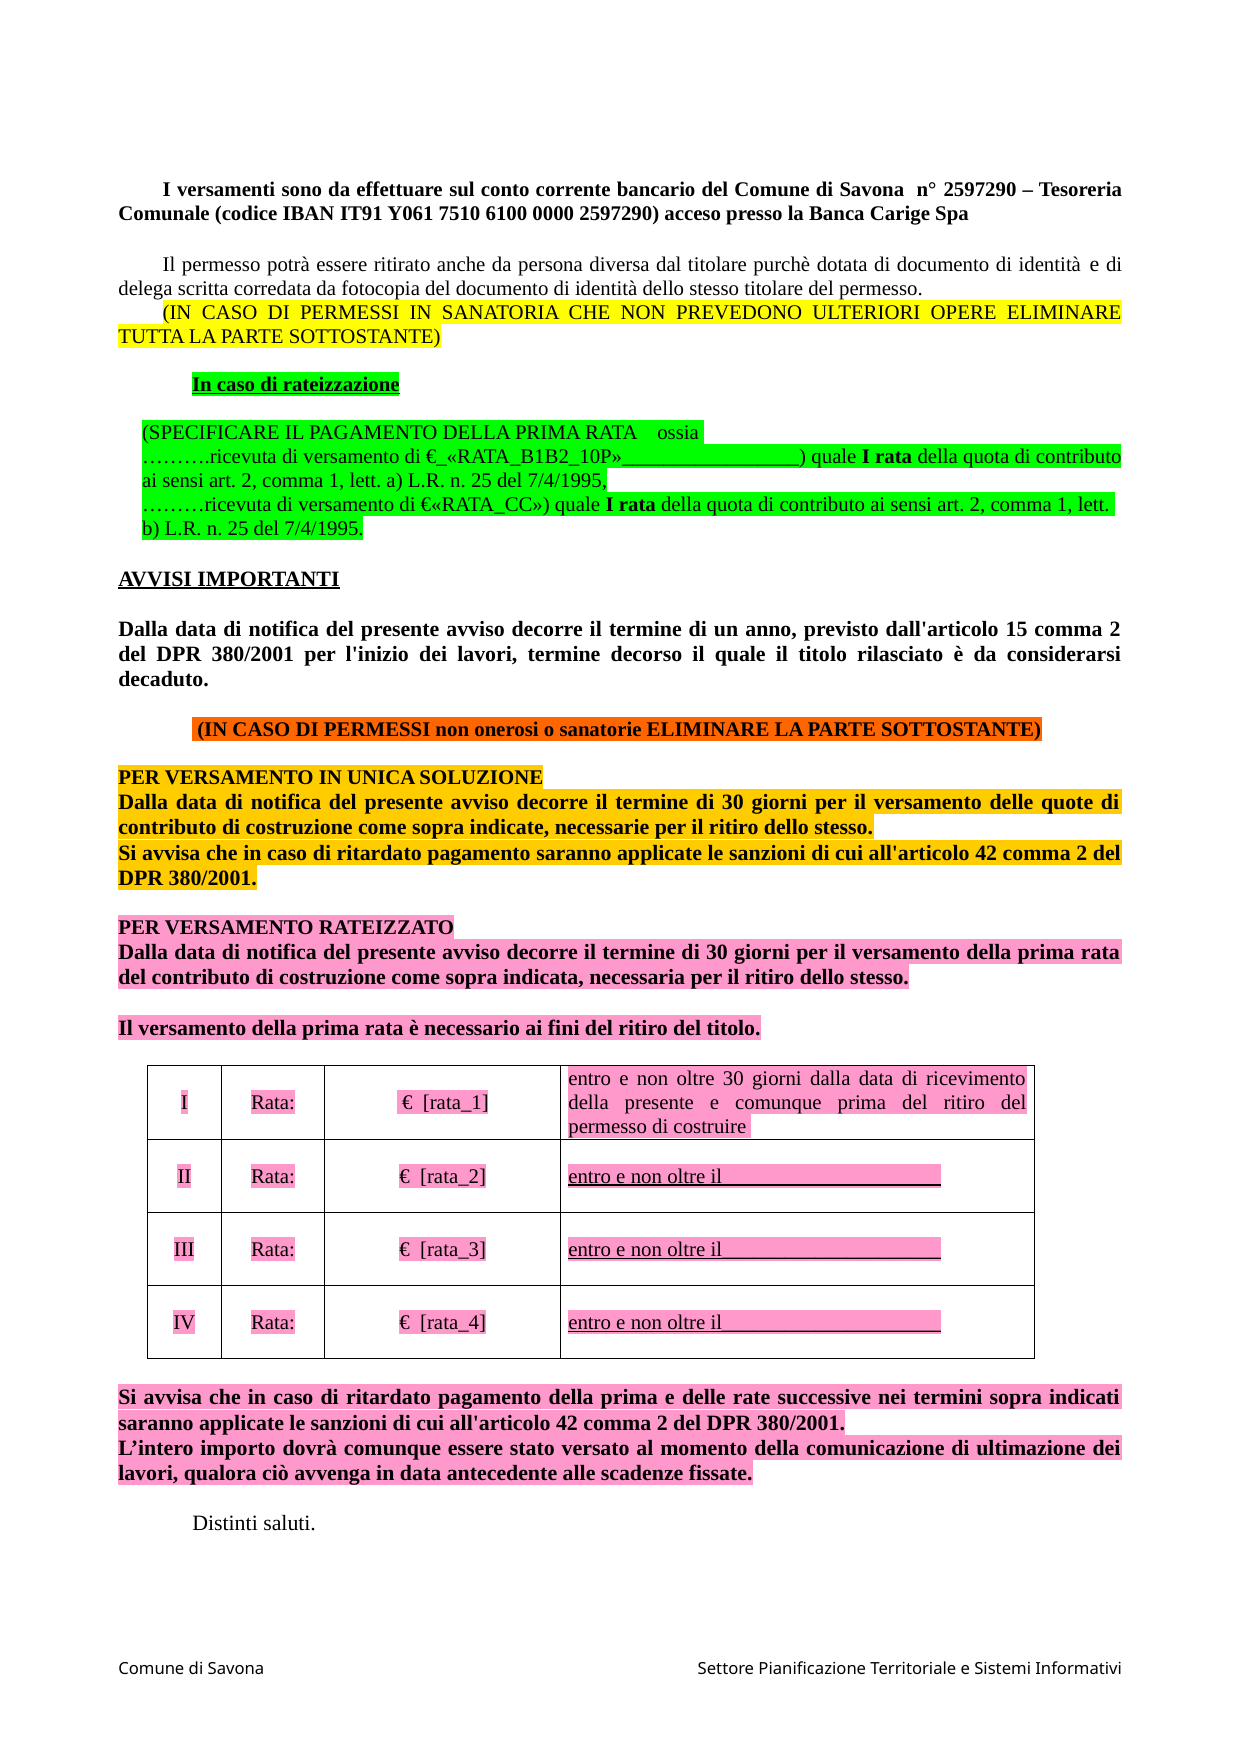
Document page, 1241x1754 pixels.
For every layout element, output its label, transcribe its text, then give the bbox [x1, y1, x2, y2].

table_cell € [rata_2] [325, 1140, 560, 1212]
text I versamenti sono da effettuare sul conto corrente bancario del Comune di Savona n° 2597290 – Tesoreria Comunale (codice IBAN IT91 Y061 7510 6100 0000 2597290) acceso presso la Banca Carige Spa [118, 177, 1122, 225]
table_header I [148, 1066, 221, 1138]
table_header entro e non oltre 30 giorni dalla data di ricevimento della presente e comunque prima del ritiro del permesso di costruire [561, 1066, 1034, 1138]
text (SPECIFICARE IL PAGAMENTO DELLA PRIMA RATA ossia [142, 420, 1122, 444]
table_cell Rata: [222, 1140, 324, 1212]
table_cell € [rata_3] [325, 1213, 560, 1285]
table_cell entro e non oltre il_____________________ [561, 1286, 1034, 1358]
text PER VERSAMENTO IN UNICA SOLUZIONE [118, 765, 1122, 789]
text Dalla data di notifica del presente avviso decorre il termine di 30 giorni per il versamento delle quote di contributo di costruzione come sopra indicate, necessarie per il ritiro dello stesso. [118, 789, 1122, 839]
text PER VERSAMENTO RATEIZZATO [118, 915, 1122, 939]
text Dalla data di notifica del presente avviso decorre il termine di 30 giorni per il versamento della prima rata del contributo di costruzione come sopra indicata, necessaria per il ritiro dello stesso. [118, 939, 1122, 989]
text L’intero importo dovrà comunque essere stato versato al momento della comunicazione di ultimazione dei lavori, qualora ciò avvenga in data antecedente alle scadenze fissate. [118, 1435, 1122, 1485]
table_cell entro e non oltre il_____________________ [561, 1213, 1034, 1285]
text ……….ricevuta di versamento di €_«RATA_B1B2_10P»_________________) quale I rata della quota di contributo ai sensi art. 2, comma 1, lett. a) L.R. n. 25 del 7/4/1995, [142, 444, 1122, 492]
table_cell Rata: [222, 1286, 324, 1358]
table_cell IV [148, 1286, 221, 1358]
text ………ricevuta di versamento di €«RATA_CC») quale I rata della quota di contributo ai sensi art. 2, comma 1, lett. b) L.R. n. 25 del 7/4/1995. [142, 492, 1122, 540]
text Distinti saluti. [118, 1510, 1122, 1536]
text Dalla data di notifica del presente avviso decorre il termine di un anno, previsto dall'articolo 15 comma 2 del DPR 380/2001 per l'inizio dei lavori, termine decorso il quale il titolo rilasciato è da considerarsi decaduto. [118, 616, 1122, 692]
text Si avvisa che in caso di ritardato pagamento della prima e delle rate successive nei termini sopra indicati saranno applicate le sanzioni di cui all'articolo 42 comma 2 del DPR 380/2001. [118, 1384, 1122, 1435]
table_cell € [rata_4] [325, 1286, 560, 1358]
table_header Rata: [222, 1066, 324, 1138]
text AVVISI IMPORTANTI [118, 566, 1122, 591]
table_cell Rata: [222, 1213, 324, 1285]
table_cell entro e non oltre il_____________________ [561, 1140, 1034, 1212]
text (IN CASO DI PERMESSI non onerosi o sanatorie ELIMINARE LA PARTE SOTTOSTANTE) [156, 717, 1122, 741]
table_header € [rata_1] [325, 1066, 560, 1138]
text (IN CASO DI PERMESSI IN SANATORIA CHE NON PREVEDONO ULTERIORI OPERE ELIMINARE TUTTA LA PARTE SOTTOSTANTE) [118, 300, 1122, 348]
text In caso di rateizzazione [156, 372, 1122, 396]
text Il versamento della prima rata è necessario ai fini del ritiro del titolo. [118, 1015, 1122, 1040]
table_cell III [148, 1213, 221, 1285]
text Si avvisa che in caso di ritardato pagamento saranno applicate le sanzioni di cui all'articolo 42 comma 2 del DPR 380/2001. [118, 839, 1122, 890]
table_cell II [148, 1140, 221, 1212]
text Il permesso potrà essere ritirato anche da persona diversa dal titolare purchè dotata di documento di identità e di delega scritta corredata da fotocopia del documento di identità dello stesso titolare del permesso. [118, 251, 1122, 300]
